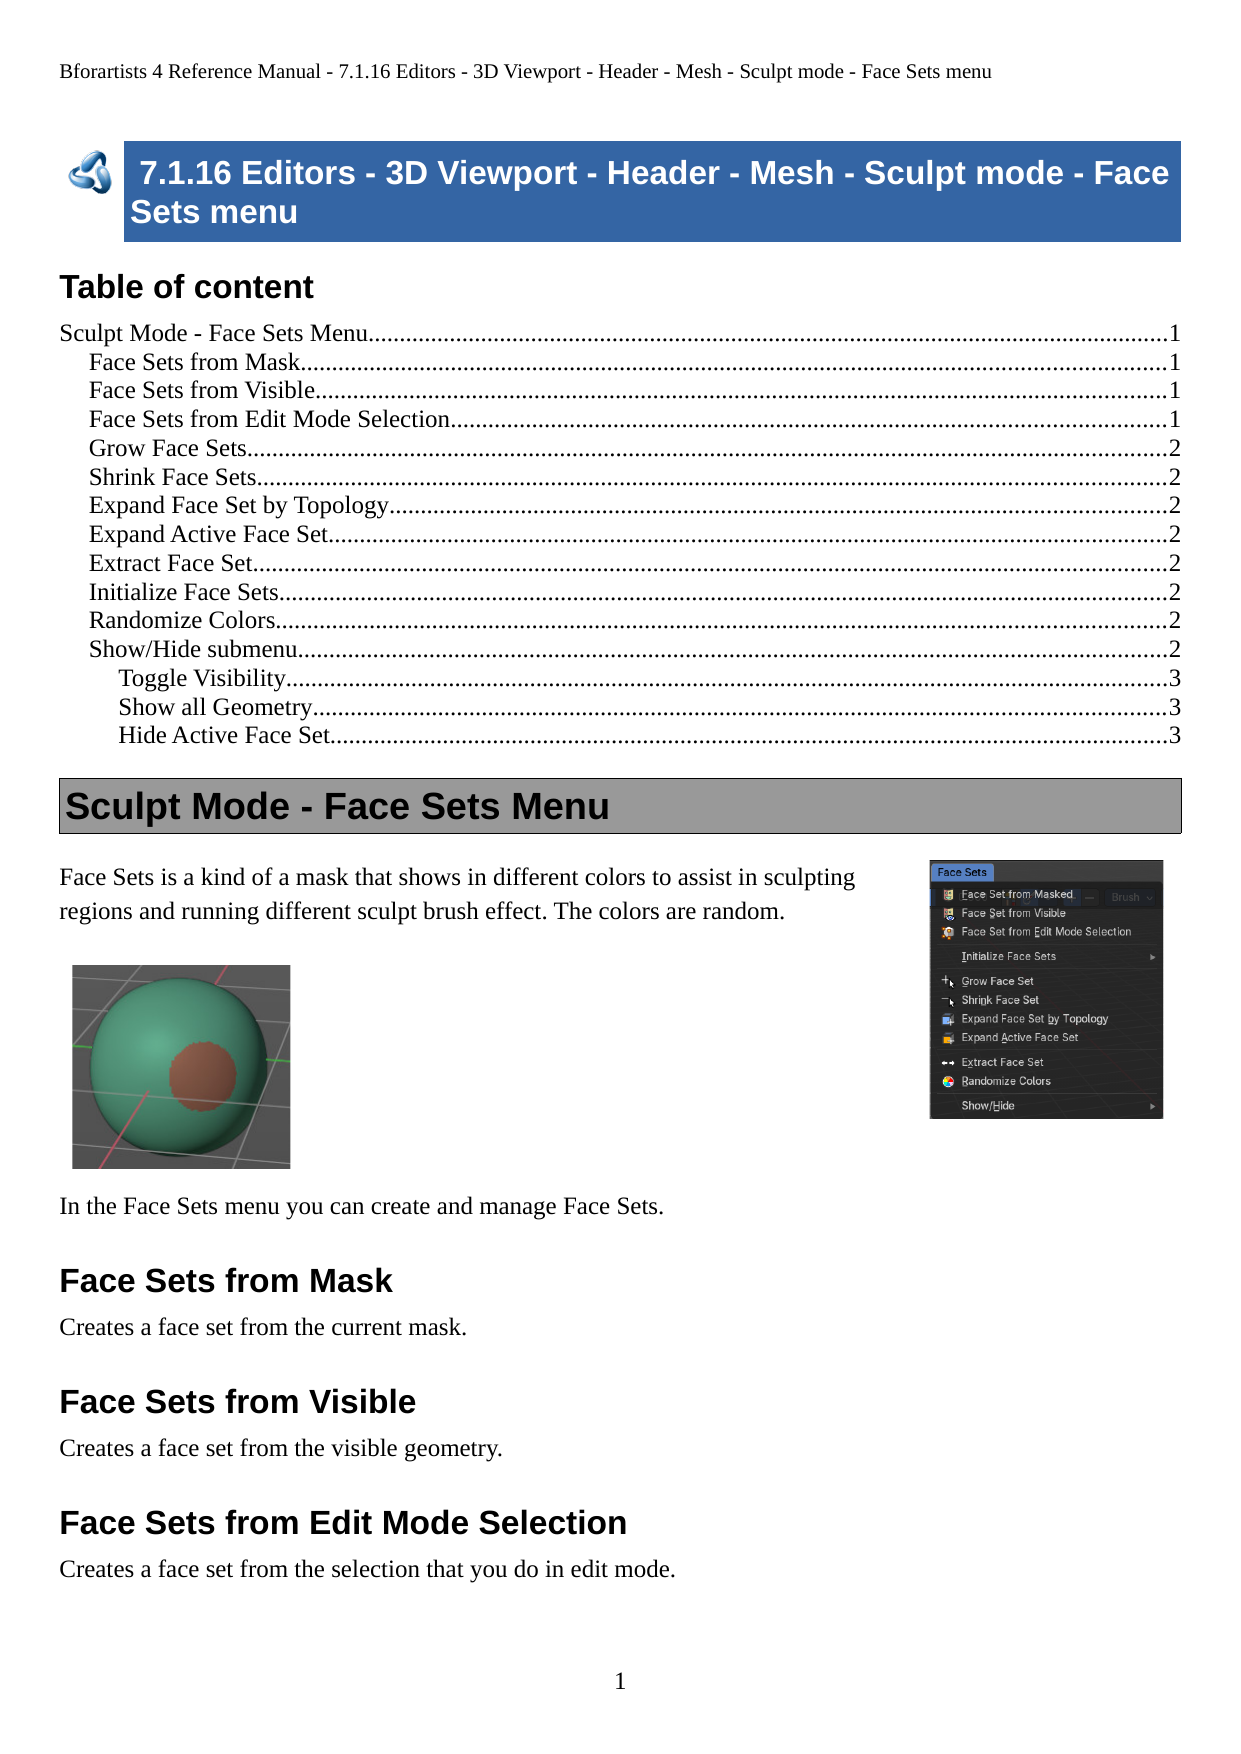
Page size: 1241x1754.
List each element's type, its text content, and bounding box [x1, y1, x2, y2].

text Creates a face set from the current mask. [59, 1312, 1181, 1341]
subtitle Table of content [59, 267, 1181, 305]
table_header 7.1.16 Editors - 3D Viewport - Header - Mesh - Sculpt mode - Face Sets menu [124, 141, 1181, 242]
text Grow Face Sets 2 [88, 433, 1181, 462]
text Creates a face set from the selection that you do in edit mode. [59, 1554, 1181, 1583]
picture [65, 147, 114, 197]
text Randomize Colors 2 [88, 605, 1181, 634]
text Expand Face Set by Topology 2 [88, 490, 1181, 519]
text Expand Active Face Set 2 [88, 519, 1181, 548]
text Extract Face Set 2 [88, 548, 1181, 577]
subtitle Face Sets from Mask [59, 1261, 1181, 1299]
text Face Sets from Edit Mode Selection 1 [88, 404, 1181, 433]
text In the Face Sets menu you can create and manage Face Sets. [59, 1191, 1181, 1219]
table_header Sculpt Mode - Face Sets Menu [60, 779, 1181, 833]
subtitle Face Sets from Edit Mode Selection [59, 1503, 1181, 1541]
text Show all Geometry 3 [118, 692, 1181, 720]
text Face Sets is a kind of a mask that shows in different colors to assist in sculpting regions and running different sculpt brush effect. The colors are random. [59, 862, 929, 925]
picture [72, 965, 291, 1169]
text Hide Active Face Set 3 [118, 720, 1181, 749]
text Initialize Face Sets 2 [88, 577, 1181, 605]
text Toggle Visibility 3 [118, 663, 1181, 692]
text Creates a face set from the visible geometry. [59, 1433, 1181, 1462]
text Shrink Face Sets 2 [88, 462, 1181, 490]
text Face Sets from Visible 1 [88, 375, 1181, 404]
picture [929, 860, 1164, 1119]
text Show/Hide submenu 2 [88, 634, 1181, 663]
subtitle Face Sets from Visible [59, 1382, 1181, 1420]
table_header [59, 141, 124, 242]
text Face Sets from Mask 1 [88, 347, 1181, 375]
text Sculpt Mode - Face Sets Menu 1 [59, 318, 1181, 347]
